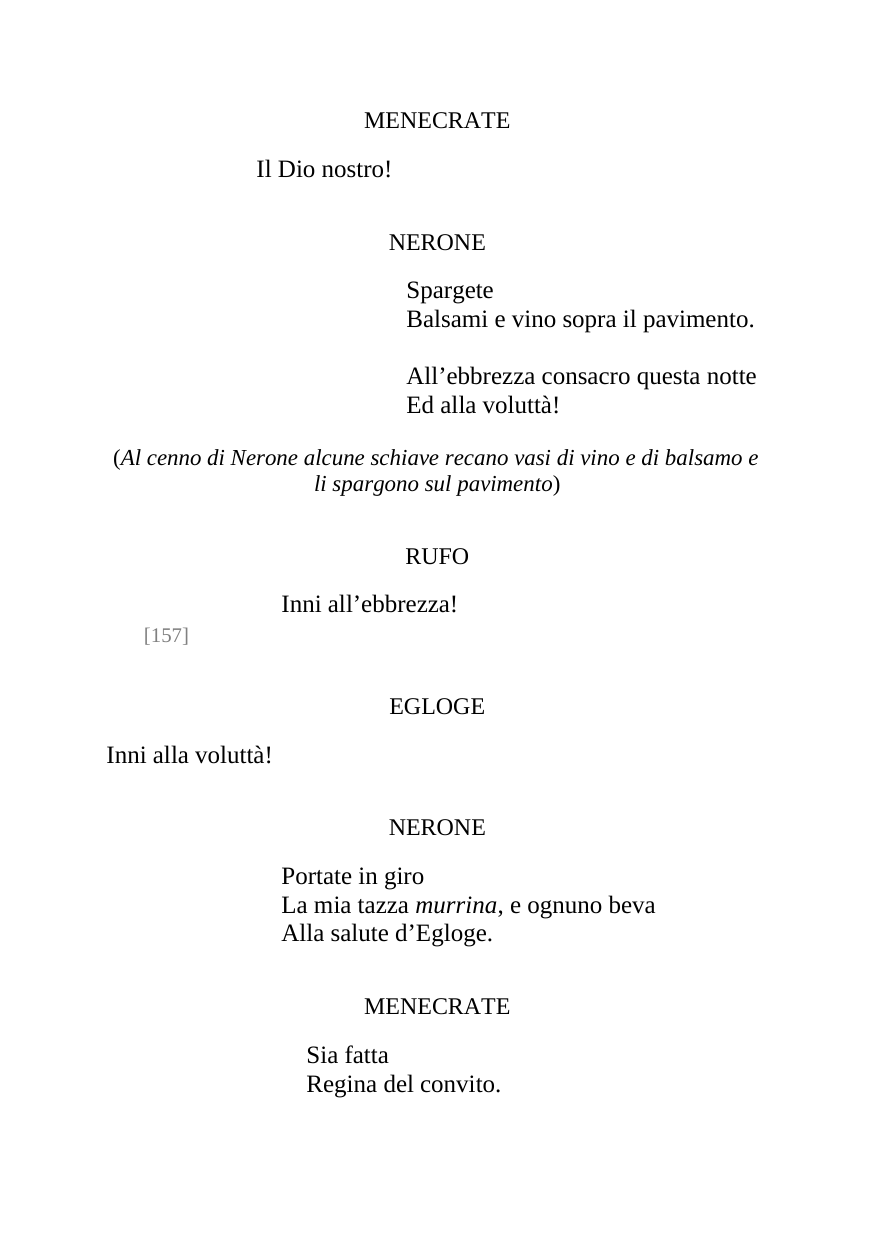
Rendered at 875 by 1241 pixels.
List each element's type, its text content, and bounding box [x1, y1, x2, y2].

text Alla salute d’Egloge. [106, 918, 768, 947]
text Inni alla voluttà! [106, 740, 768, 768]
text (Al cenno di Nerone alcune schiave recano vasi di vino e di balsamo e li spargono sul pavimento) [106, 444, 768, 497]
text MENECRATE [106, 106, 768, 134]
text RUFO [106, 542, 768, 569]
text Regina del convito. [106, 1069, 768, 1097]
text Sia fatta [106, 1040, 768, 1069]
text EGLOGE [106, 692, 768, 720]
text MENECRATE [106, 992, 768, 1020]
text [157] [106, 623, 768, 647]
text Il Dio nostro! [106, 154, 768, 183]
text Portate in giro [106, 861, 768, 890]
text La mia tazza murrina, e ognuno beva [106, 890, 768, 918]
text Inni all’ebbrezza! [106, 589, 768, 618]
text Ed alla voluttà! [106, 390, 768, 419]
text NERONE [106, 813, 768, 841]
text Spargete [106, 275, 768, 304]
text All’ebbrezza consacro questa notte [106, 361, 768, 390]
text NERONE [106, 228, 768, 255]
text Balsami e vino sopra il pavimento. [106, 304, 768, 333]
